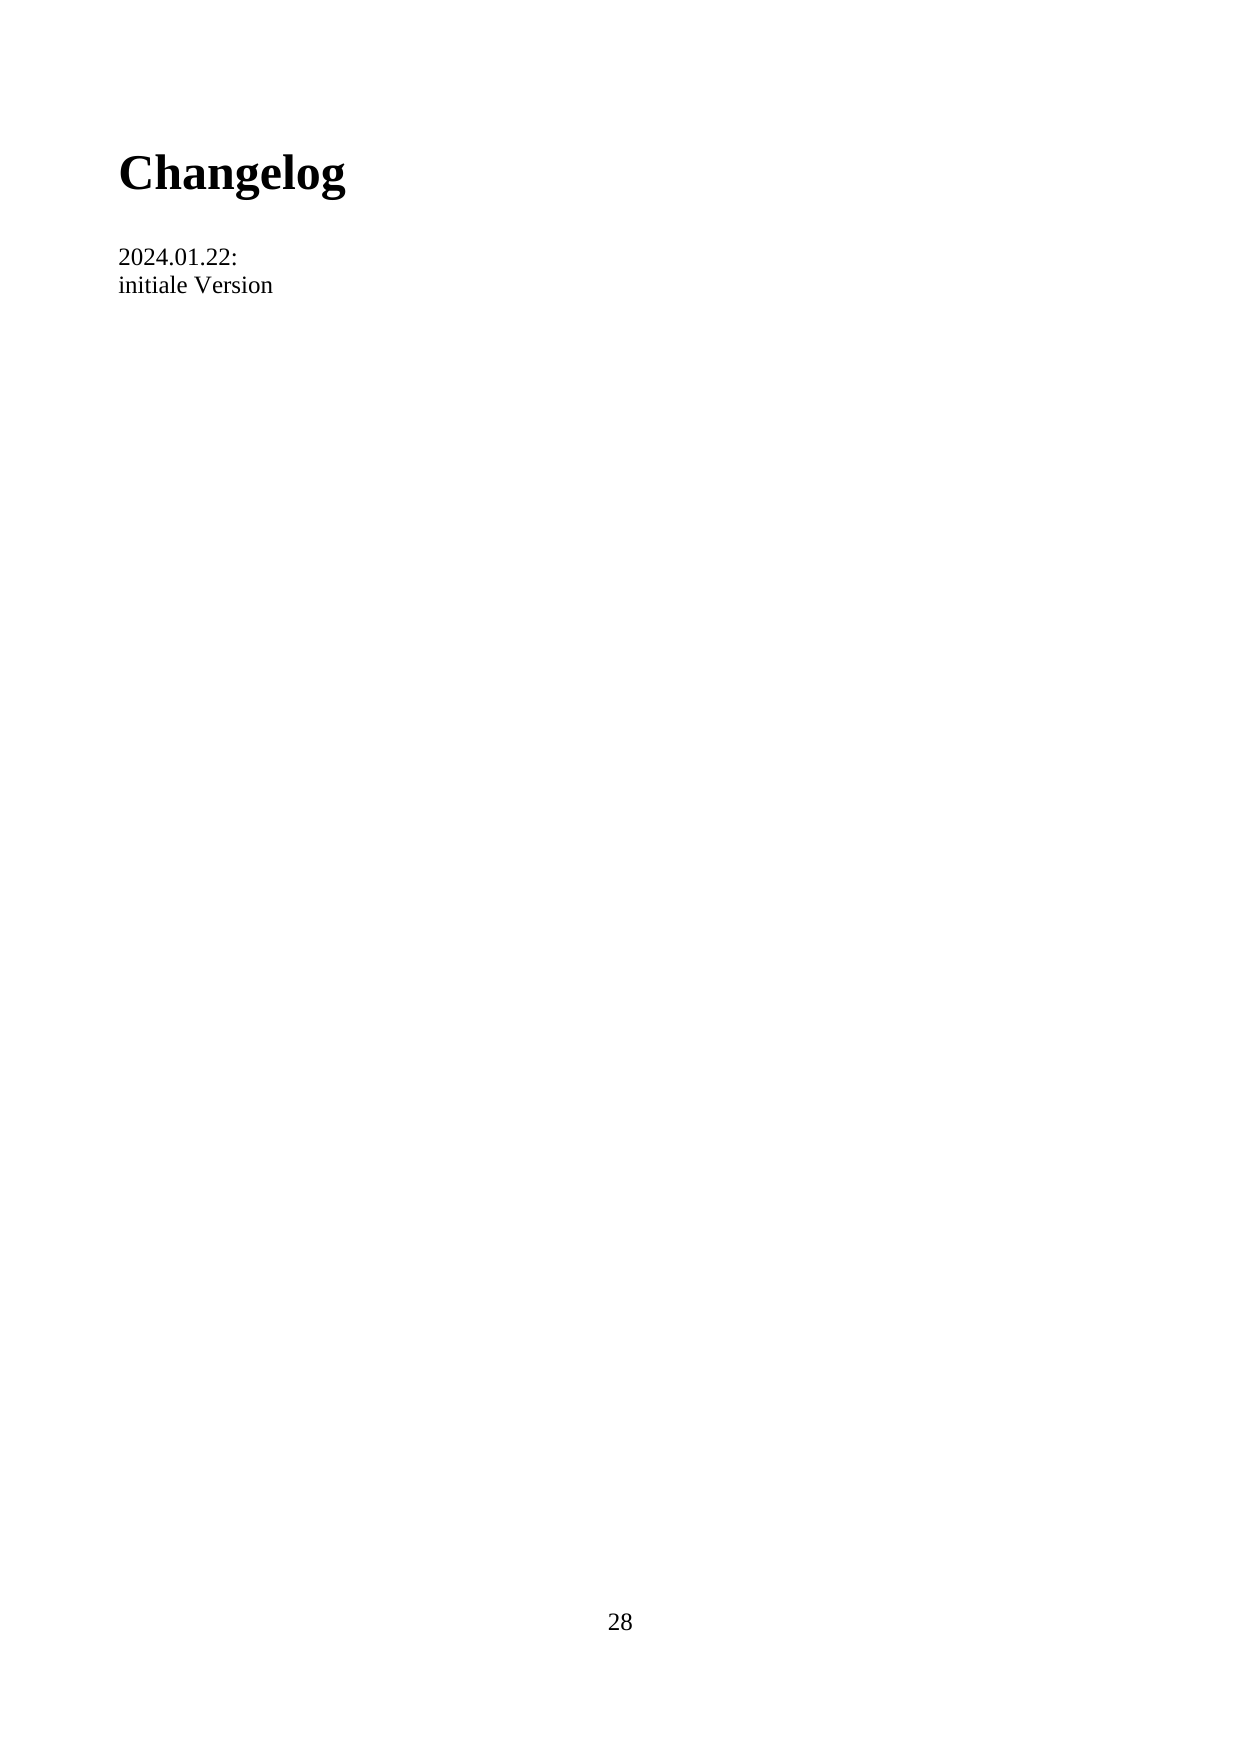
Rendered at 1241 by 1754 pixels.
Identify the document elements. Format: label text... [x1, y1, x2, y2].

text 2024.01.22: [118, 242, 1122, 271]
text initiale Version [118, 271, 1122, 299]
subtitle Changelog [118, 143, 1122, 201]
